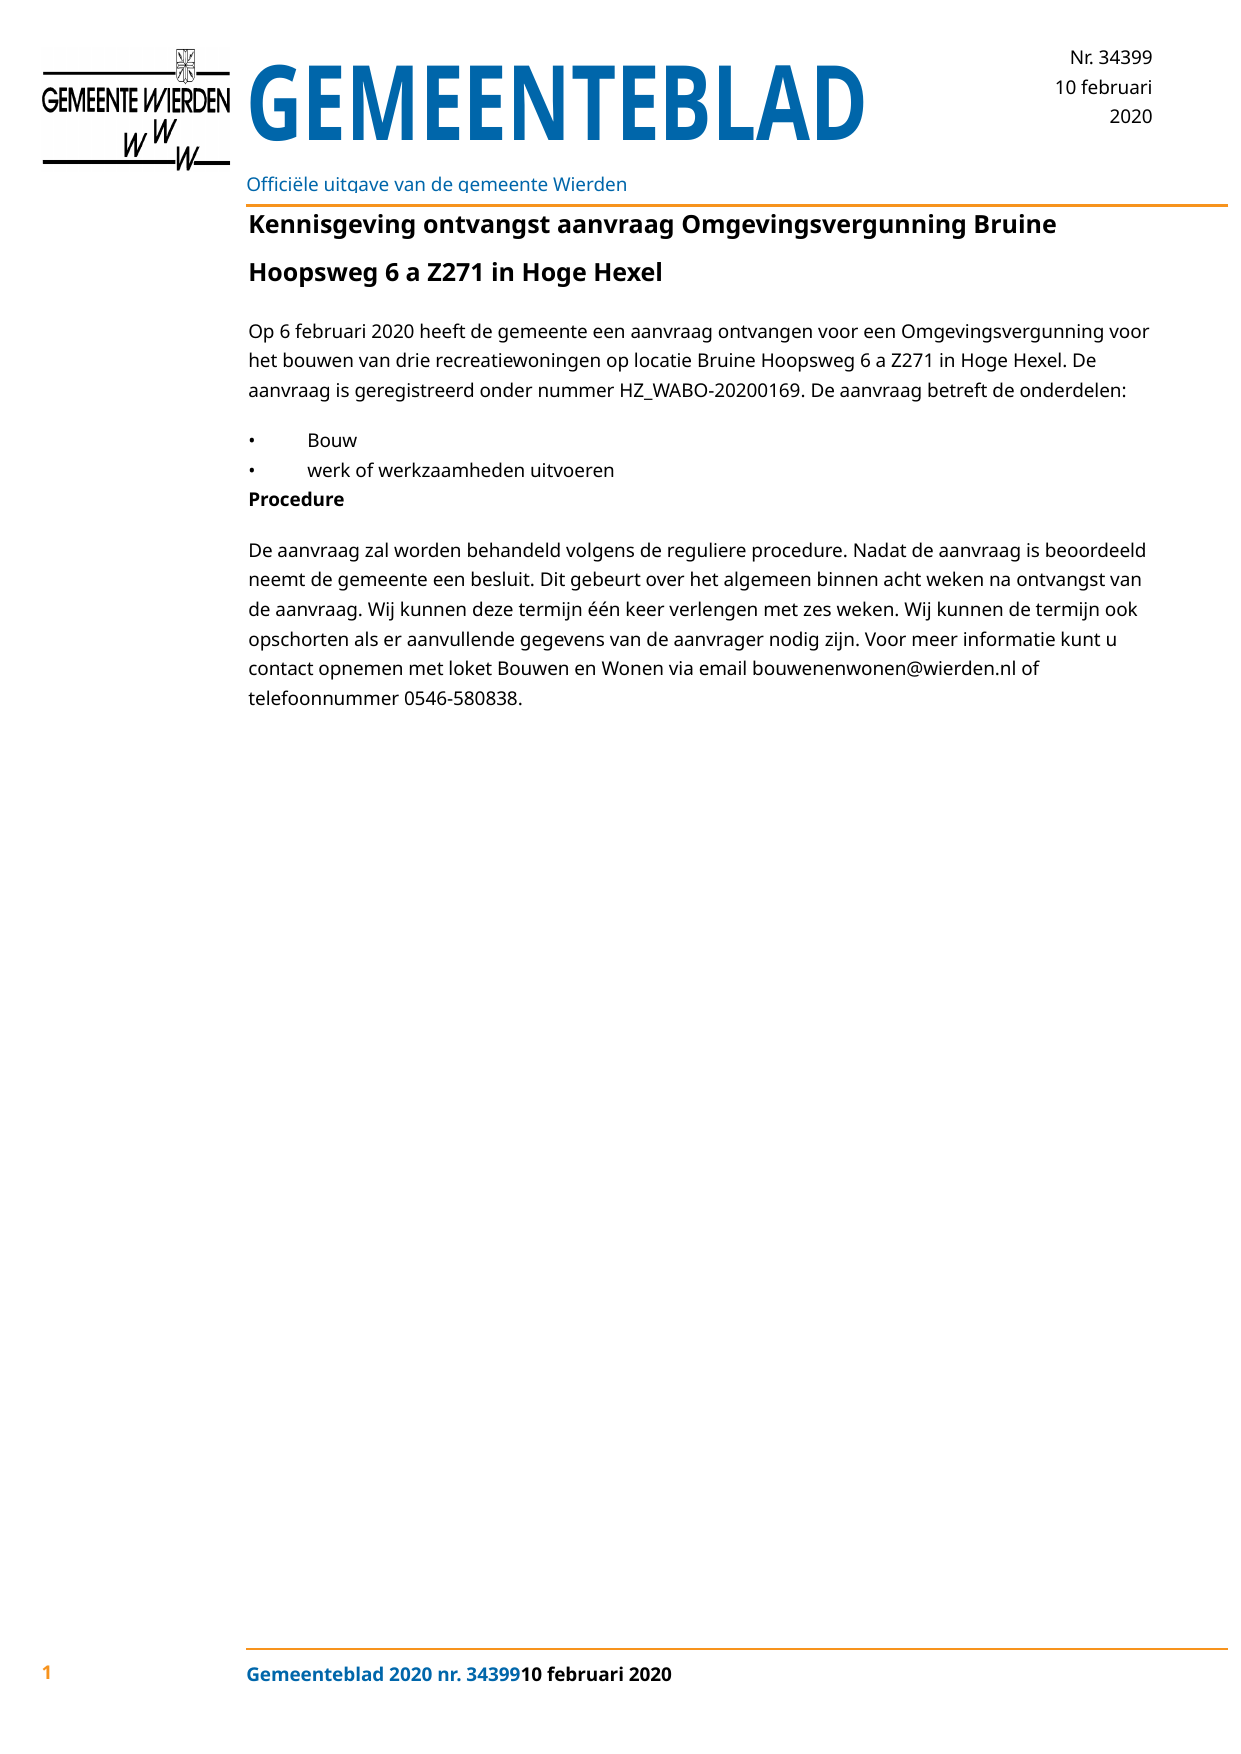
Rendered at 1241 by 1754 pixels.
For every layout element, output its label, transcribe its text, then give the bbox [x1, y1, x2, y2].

picture [41, 47, 231, 172]
list Bouw [248, 427, 1152, 453]
text Procedure [248, 487, 1152, 512]
text Op 6 februari 2020 heeft de gemeente een aanvraag ontvangen voor een Omgevingsvergunning voor het bouwen van drie recreatiewoningen op locatie Bruine Hoopsweg 6 a Z271 in Hoge Hexel. De aanvraag is geregistreerd onder nummer HZ_WABO-20200169. De aanvraag betreft de onderdelen: [248, 318, 1152, 403]
text De aanvraag zal worden behandeld volgens de reguliere procedure. Nadat de aanvraag is beoordeeld neemt de gemeente een besluit. Dit gebeurt over het algemeen binnen acht weken na ontvangst van de aanvraag. Wij kunnen deze termijn één keer verlengen met zes weken. Wij kunnen de termijn ook opschorten als er aanvullende gegevens van de aanvrager nodig zijn. Voor meer informatie kunt u contact opnemen met loket Bouwen en Wonen via email bouwenenwonen@wierden.nl of telefoonnummer 0546-580838. [248, 537, 1152, 711]
text Kennisgeving ontvangst aanvraag Omgevingsvergunning Bruine Hoopsweg 6 a Z271 in Hoge Hexel [248, 207, 1152, 288]
list werk of werkzaamheden uitvoeren [248, 457, 1152, 483]
